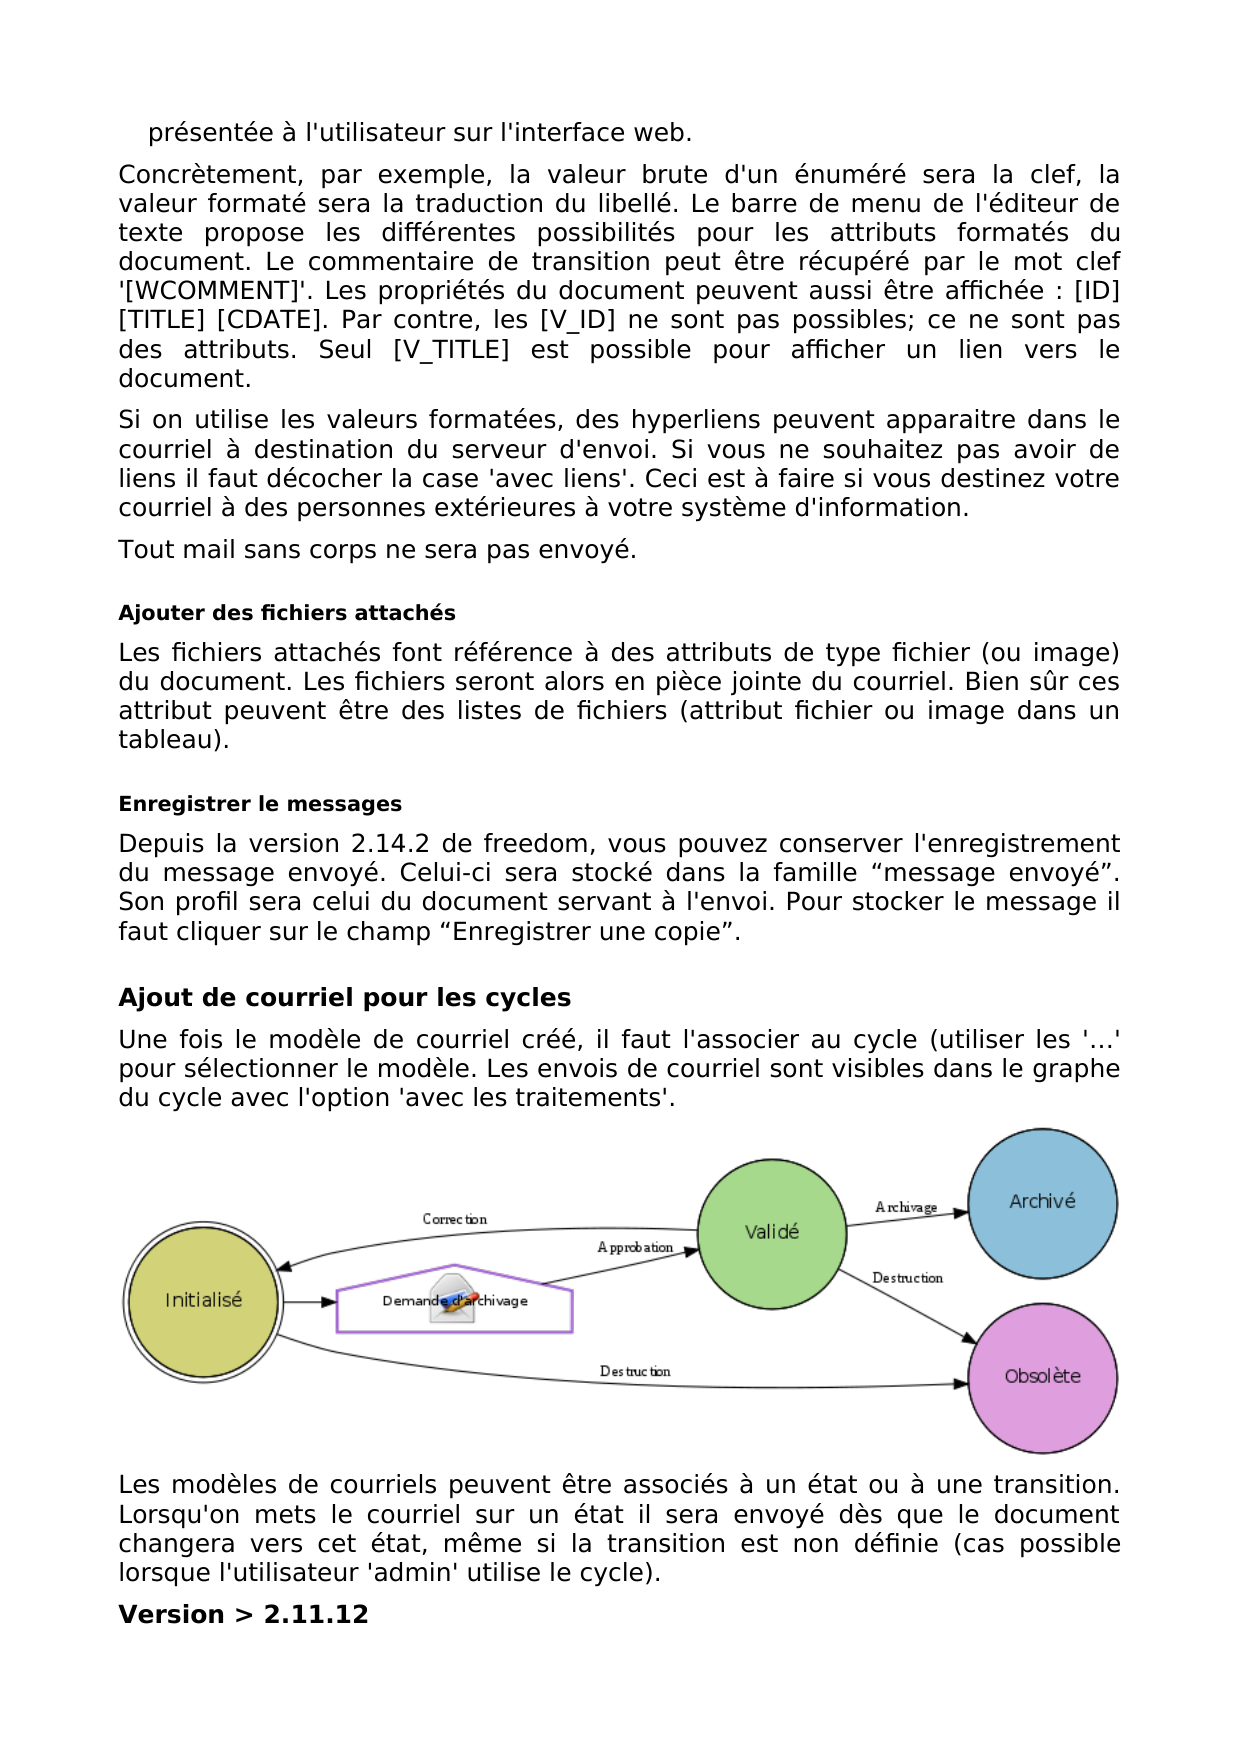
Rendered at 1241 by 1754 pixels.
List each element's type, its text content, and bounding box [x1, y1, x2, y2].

subtitle Ajouter des fichiers attachés [118, 601, 1122, 626]
text Si on utilise les valeurs formatées, des hyperliens peuvent apparaitre dans le courriel à destination du serveur d'envoi. Si vous ne souhaitez pas avoir de liens il faut décocher la case 'avec liens'. Ceci est à faire si vous destinez votre courriel à des personnes extérieures à votre système d'information. [118, 406, 1122, 522]
text Une fois le modèle de courriel créé, il faut l'associer au cycle (utiliser les '…' pour sélectionner le modèle. Les envois de courriel sont visibles dans le graphe du cycle avec l'option 'avec les traitements'. [118, 1025, 1122, 1112]
list présentée à l'utilisateur sur l'interface web. [118, 118, 1122, 147]
text Depuis la version 2.14.2 de freedom, vous pouvez conserver l'enregistrement du message envoyé. Celui-ci sera stocké dans la famille “message envoyé”. Son profil sera celui du document servant à l'envoi. Pour stocker le message il faut cliquer sur le champ “Enregistrer une copie”. [118, 829, 1122, 946]
picture [118, 1125, 1123, 1459]
subtitle Enregistrer le messages [118, 792, 1122, 817]
text Les modèles de courriels peuvent être associés à un état ou à une transition. Lorsqu'on mets le courriel sur un état il sera envoyé dès que le document changera vers cet état, même si la transition est non définie (cas possible lorsque l'utilisateur 'admin' utilise le cycle). [118, 1471, 1122, 1587]
text Concrètement, par exemple, la valeur brute d'un énuméré sera la clef, la valeur formaté sera la traduction du libellé. Le barre de menu de l'éditeur de texte propose les différentes possibilités pour les attributs formatés du document. Le commentaire de transition peut être récupéré par le mot clef '[WCOMMENT]'. Les propriétés du document peuvent aussi être affichée : [ID] [TITLE] [CDATE]. Par contre, les [V_ID] ne sont pas possibles; ce ne sont pas des attributs. Seul [V_TITLE] est possible pour afficher un lien vers le document. [118, 160, 1122, 393]
subtitle Ajout de courriel pour les cycles [118, 983, 1122, 1012]
text Tout mail sans corps ne sera pas envoyé. [118, 535, 1122, 564]
text Les fichiers attachés font référence à des attributs de type fichier (ou image) du document. Les fichiers seront alors en pièce jointe du courriel. Bien sûr ces attribut peuvent être des listes de fichiers (attribut fichier ou image dans un tableau). [118, 638, 1122, 755]
text Version > 2.11.12 [118, 1600, 1122, 1629]
